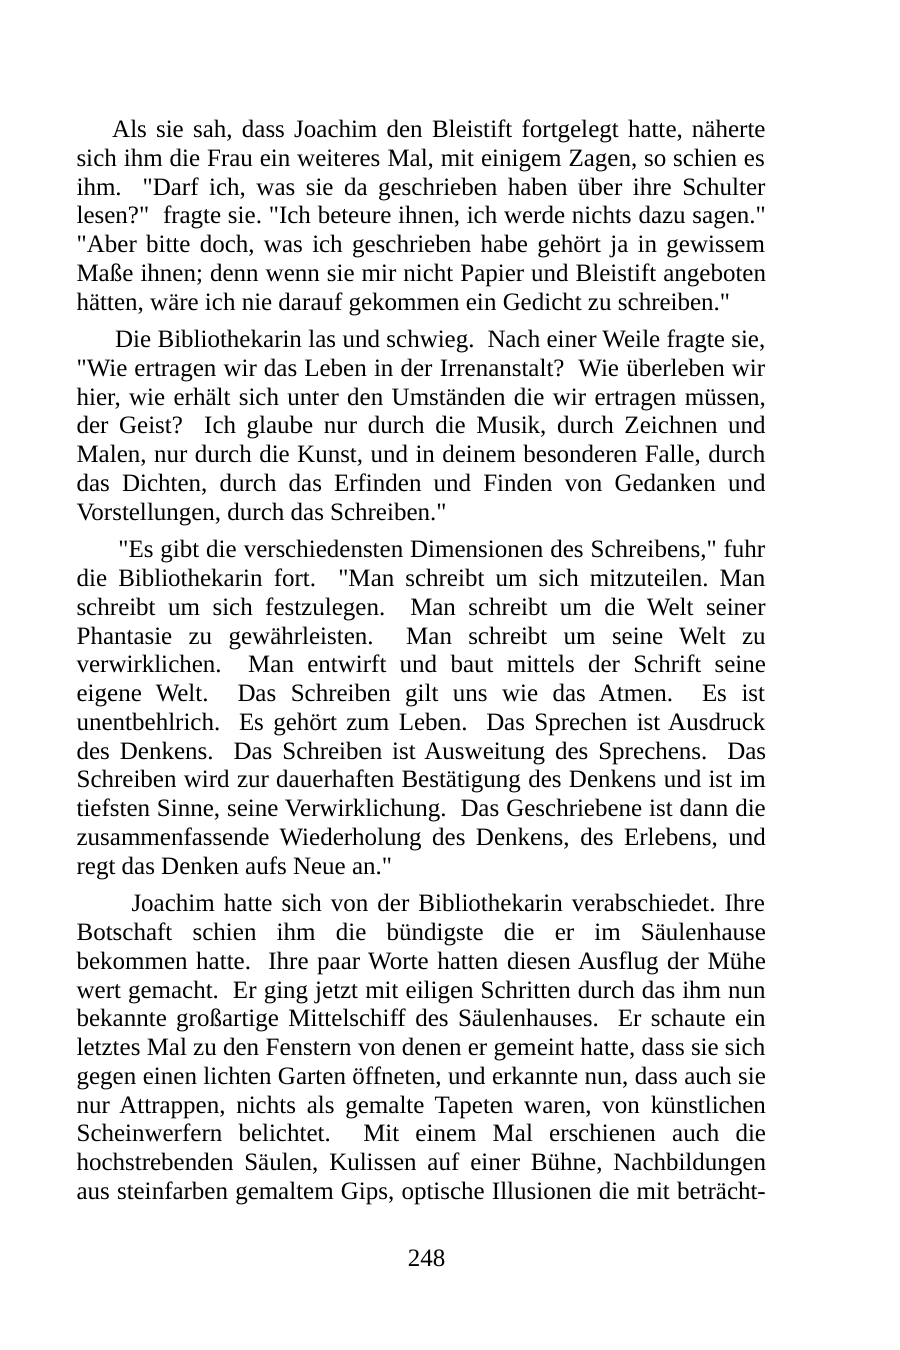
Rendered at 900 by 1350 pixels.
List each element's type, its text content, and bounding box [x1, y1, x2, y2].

text Joachim hatte sich von der Bibliothekarin verabschiedet. Ihre Botschaft schien ihm die bündigste die er im Säulenhause bekommen hatte. Ihre paar Worte hatten diesen Ausflug der Mühe wert gemacht. Er ging jetzt mit eiligen Schritten durch das ihm nun bekannte großartige Mittelschiff des Säulenhauses. Er schaute ein letztes Mal zu den Fenstern von denen er gemeint hatte, dass sie sich gegen einen lichten Garten öffneten, und erkannte nun, dass auch sie nur Attrappen, nichts als gemalte Tapeten waren, von künstlichen Scheinwerfern belichtet. Mit einem Mal erschienen auch die hochstrebenden Säulen, Kulissen auf einer Bühne, Nachbildungen aus steinfarben gemaltem Gips, optische Illusionen die mit beträcht- [76, 888, 766, 1205]
text Die Bibliothekarin las und schwieg. Nach einer Weile fragte sie, "Wie ertragen wir das Leben in der Irrenanstalt? Wie überleben wir hier, wie erhält sich unter den Umständen die wir ertragen müssen, der Geist? Ich glaube nur durch die Musik, durch Zeichnen und Malen, nur durch die Kunst, und in deinem besonderen Falle, durch das Dichten, durch das Erfinden und Finden von Gedanken und Vorstellungen, durch das Schreiben." [76, 324, 766, 526]
text Als sie sah, dass Joachim den Bleistift fortgelegt hatte, näherte sich ihm die Frau ein weiteres Mal, mit einigem Zagen, so schien es ihm. "Darf ich, was sie da geschrieben haben über ihre Schulter lesen?" fragte sie. "Ich beteure ihnen, ich werde nichts dazu sagen." "Aber bitte doch, was ich geschrieben habe gehört ja in gewissem Maße ihnen; denn wenn sie mir nicht Papier und Bleistift angeboten hätten, wäre ich nie darauf gekommen ein Gedicht zu schreiben." [76, 114, 766, 315]
text "Es gibt die verschiedensten Dimensionen des Schreibens," fuhr die Bibliothekarin fort. "Man schreibt um sich mitzuteilen. Man schreibt um sich festzulegen. Man schreibt um die Welt seiner Phantasie zu gewährleisten. Man schreibt um seine Welt zu verwirklichen. Man entwirft und baut mittels der Schrift seine eigene Welt. Das Schreiben gilt uns wie das Atmen. Es ist unentbehlrich. Es gehört zum Leben. Das Sprechen ist Ausdruck des Denkens. Das Schreiben ist Ausweitung des Sprechens. Das Schreiben wird zur dauerhaften Bestätigung des Denkens und ist im tiefsten Sinne, seine Verwirklichung. Das Geschriebene ist dann die zusammenfassende Wiederholung des Denkens, des Erlebens, und regt das Denken aufs Neue an." [76, 534, 766, 879]
